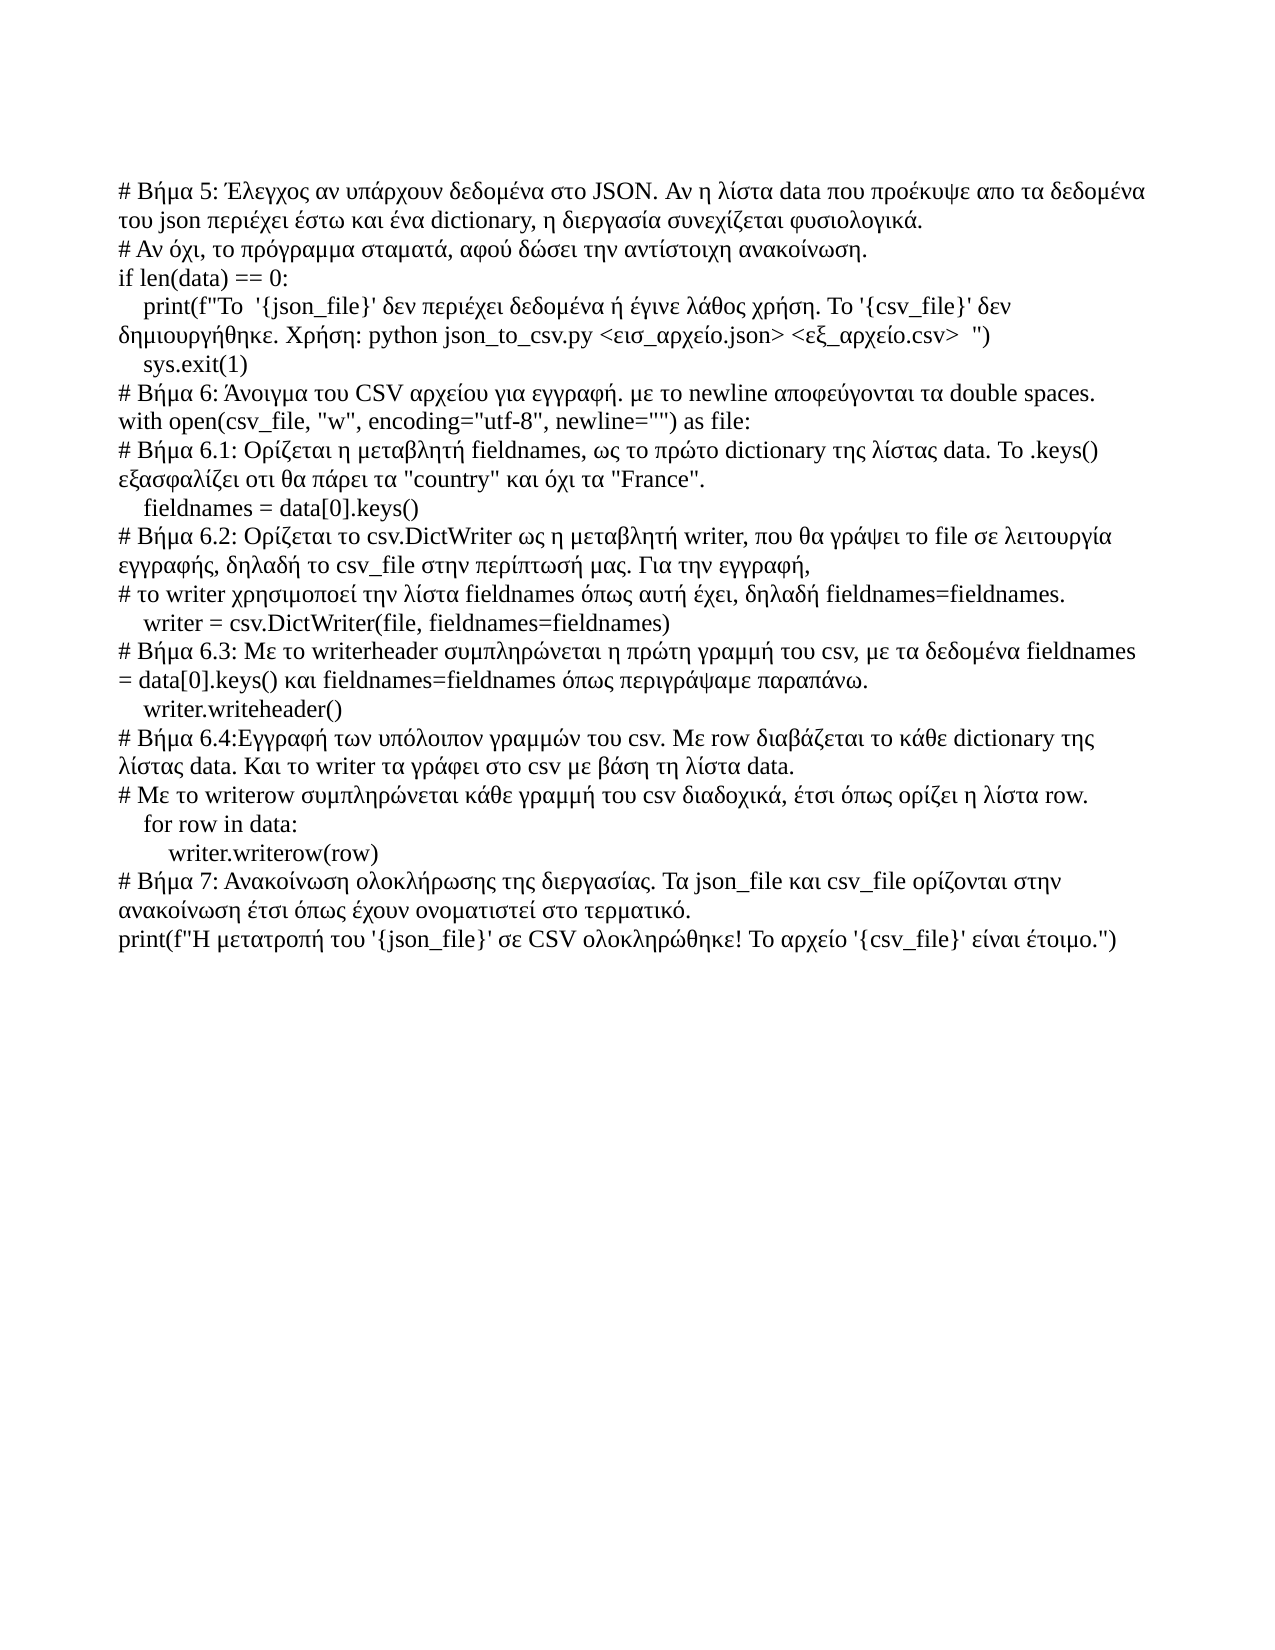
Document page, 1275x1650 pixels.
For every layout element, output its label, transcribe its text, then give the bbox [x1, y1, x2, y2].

text if len(data) == 0: [118, 263, 1157, 291]
text # Βήμα 6.1: Ορίζεται η μεταβλητή fieldnames, ως το πρώτο dictionary της λίστας data. Το .keys() εξασφαλίζει οτι θα πάρει τα "country" και όχι τα "France". [118, 435, 1157, 493]
text writer = csv.DictWriter(file, fieldnames=fieldnames) [118, 608, 1157, 636]
text print(f"Η μετατροπή του '{json_file}' σε CSV ολοκληρώθηκε! Το αρχείο '{csv_file}' είναι έτοιμο.") [118, 924, 1157, 953]
text # το writer χρησιμοποεί την λίστα fieldnames όπως αυτή έχει, δηλαδή fieldnames=fieldnames. [118, 579, 1157, 608]
text # Με το writerow συμπληρώνεται κάθε γραμμή του csv διαδοχικά, έτσι όπως ορίζει η λίστα row. [118, 780, 1157, 809]
text print(f"Το '{json_file}' δεν περιέχει δεδομένα ή έγινε λάθος χρήση. Το '{csv_file}' δεν δημιουργήθηκε. Χρήση: python json_to_csv.py <εισ_αρχείο.json> <εξ_αρχείο.csv> ") [118, 291, 1157, 349]
text # Βήμα 6.2: Ορίζεται το csv.DictWriter ως η μεταβλητή writer, που θα γράψει το file σε λειτουργία εγγραφής, δηλαδή το csv_file στην περίπτωσή μας. Για την εγγραφή, [118, 521, 1157, 579]
text for row in data: [118, 809, 1157, 838]
text # Βήμα 6: Άνοιγμα του CSV αρχείου για εγγραφή. με το newline αποφεύγονται τα double spaces. [118, 378, 1157, 406]
text writer.writeheader() [118, 694, 1157, 723]
text writer.writerow(row) [118, 838, 1157, 866]
text # Βήμα 7: Ανακοίνωση ολοκλήρωσης της διεργασίας. Τα json_file και csv_file ορίζονται στην ανακοίνωση έτσι όπως έχουν ονοματιστεί στο τερματικό. [118, 866, 1157, 924]
text with open(csv_file, "w", encoding="utf-8", newline="") as file: [118, 406, 1157, 435]
text # Βήμα 6.3: Με το writerheader συμπληρώνεται η πρώτη γραμμή του csv, με τα δεδομένα fieldnames = data[0].keys() και fieldnames=fieldnames όπως περιγράψαμε παραπάνω. [118, 636, 1157, 694]
text # Αν όχι, το πρόγραμμα σταματά, αφού δώσει την αντίστοιχη ανακοίνωση. [118, 234, 1157, 263]
text fieldnames = data[0].keys() [118, 493, 1157, 521]
text # Βήμα 6.4:Εγγραφή των υπόλοιπον γραμμών του csv. Με row διαβάζεται το κάθε dictionary της λίστας data. Και το writer τα γράφει στο csv με βάση τη λίστα data. [118, 723, 1157, 780]
text # Βήμα 5: Έλεγχος αν υπάρχουν δεδομένα στο JSON. Αν η λίστα data που προέκυψε απο τα δεδομένα του json περιέχει έστω και ένα dictionary, η διεργασία συνεχίζεται φυσιολογικά. [118, 176, 1157, 234]
text sys.exit(1) [118, 349, 1157, 378]
